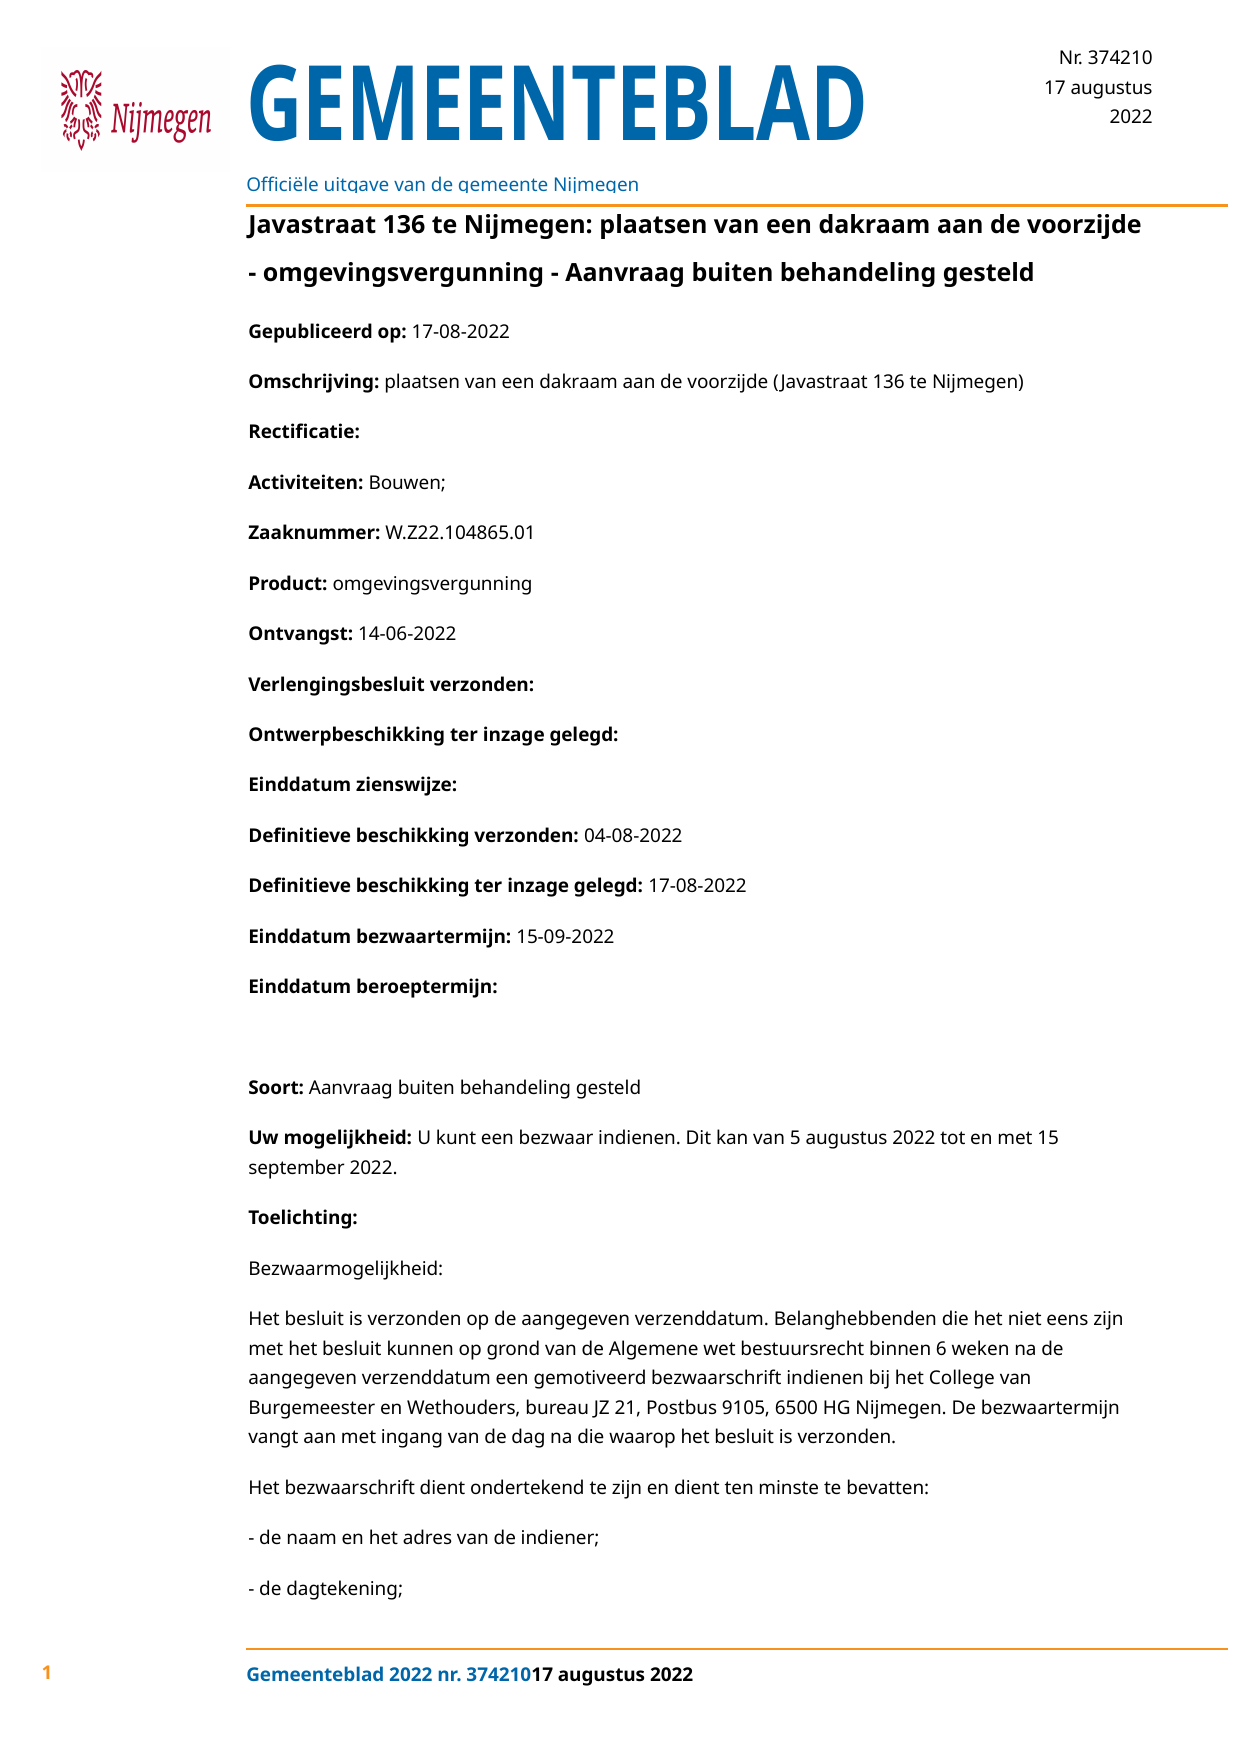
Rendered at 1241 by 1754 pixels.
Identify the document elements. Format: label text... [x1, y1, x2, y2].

text Toelichting: [248, 1204, 1152, 1230]
text Soort: Aanvraag buiten behandeling gesteld [248, 1074, 1152, 1100]
text Rectificatie: [248, 419, 1152, 444]
text Definitieve beschikking verzonden: 04-08-2022 [248, 822, 1152, 848]
picture [41, 47, 231, 172]
text Definitieve beschikking ter inzage gelegd: 17-08-2022 [248, 872, 1152, 898]
text Activiteiten: Bouwen; [248, 469, 1152, 495]
text Einddatum zienswijze: [248, 772, 1152, 797]
text Uw mogelijkheid: U kunt een bezwaar indienen. Dit kan van 5 augustus 2022 tot en met 15 september 2022. [248, 1124, 1152, 1180]
text - de naam en het adres van de indiener; [248, 1524, 1152, 1550]
text Product: omgevingsvergunning [248, 570, 1152, 596]
text Bezwaarmogelijkheid: [248, 1255, 1152, 1281]
text Omschrijving: plaatsen van een dakraam aan de voorzijde (Javastraat 136 te Nijmegen) [248, 368, 1152, 394]
text Javastraat 136 te Nijmegen: plaatsen van een dakraam aan de voorzijde - omgevingsvergunning - Aanvraag buiten behandeling gesteld [248, 207, 1152, 288]
text - de dagtekening; [248, 1575, 1152, 1601]
text Verlengingsbesluit verzonden: [248, 671, 1152, 697]
text Ontwerpbeschikking ter inzage gelegd: [248, 721, 1152, 747]
text Ontvangst: 14-06-2022 [248, 620, 1152, 646]
text Het besluit is verzonden op de aangegeven verzenddatum. Belanghebbenden die het niet eens zijn met het besluit kunnen op grond van de Algemene wet bestuursrecht binnen 6 weken na de aangegeven verzenddatum een gemotiveerd bezwaarschrift indienen bij het College van Burgemeester en Wethouders, bureau JZ 21, Postbus 9105, 6500 HG Nijmegen. De bezwaartermijn vangt aan met ingang van de dag na die waarop het besluit is verzonden. [248, 1305, 1152, 1449]
text Einddatum beroeptermijn: [248, 973, 1152, 999]
text Het bezwaarschrift dient ondertekend te zijn en dient ten minste te bevatten: [248, 1474, 1152, 1500]
text Gepubliceerd op: 17-08-2022 [248, 318, 1152, 344]
text Einddatum bezwaartermijn: 15-09-2022 [248, 923, 1152, 949]
text Zaaknummer: W.Z22.104865.01 [248, 519, 1152, 545]
